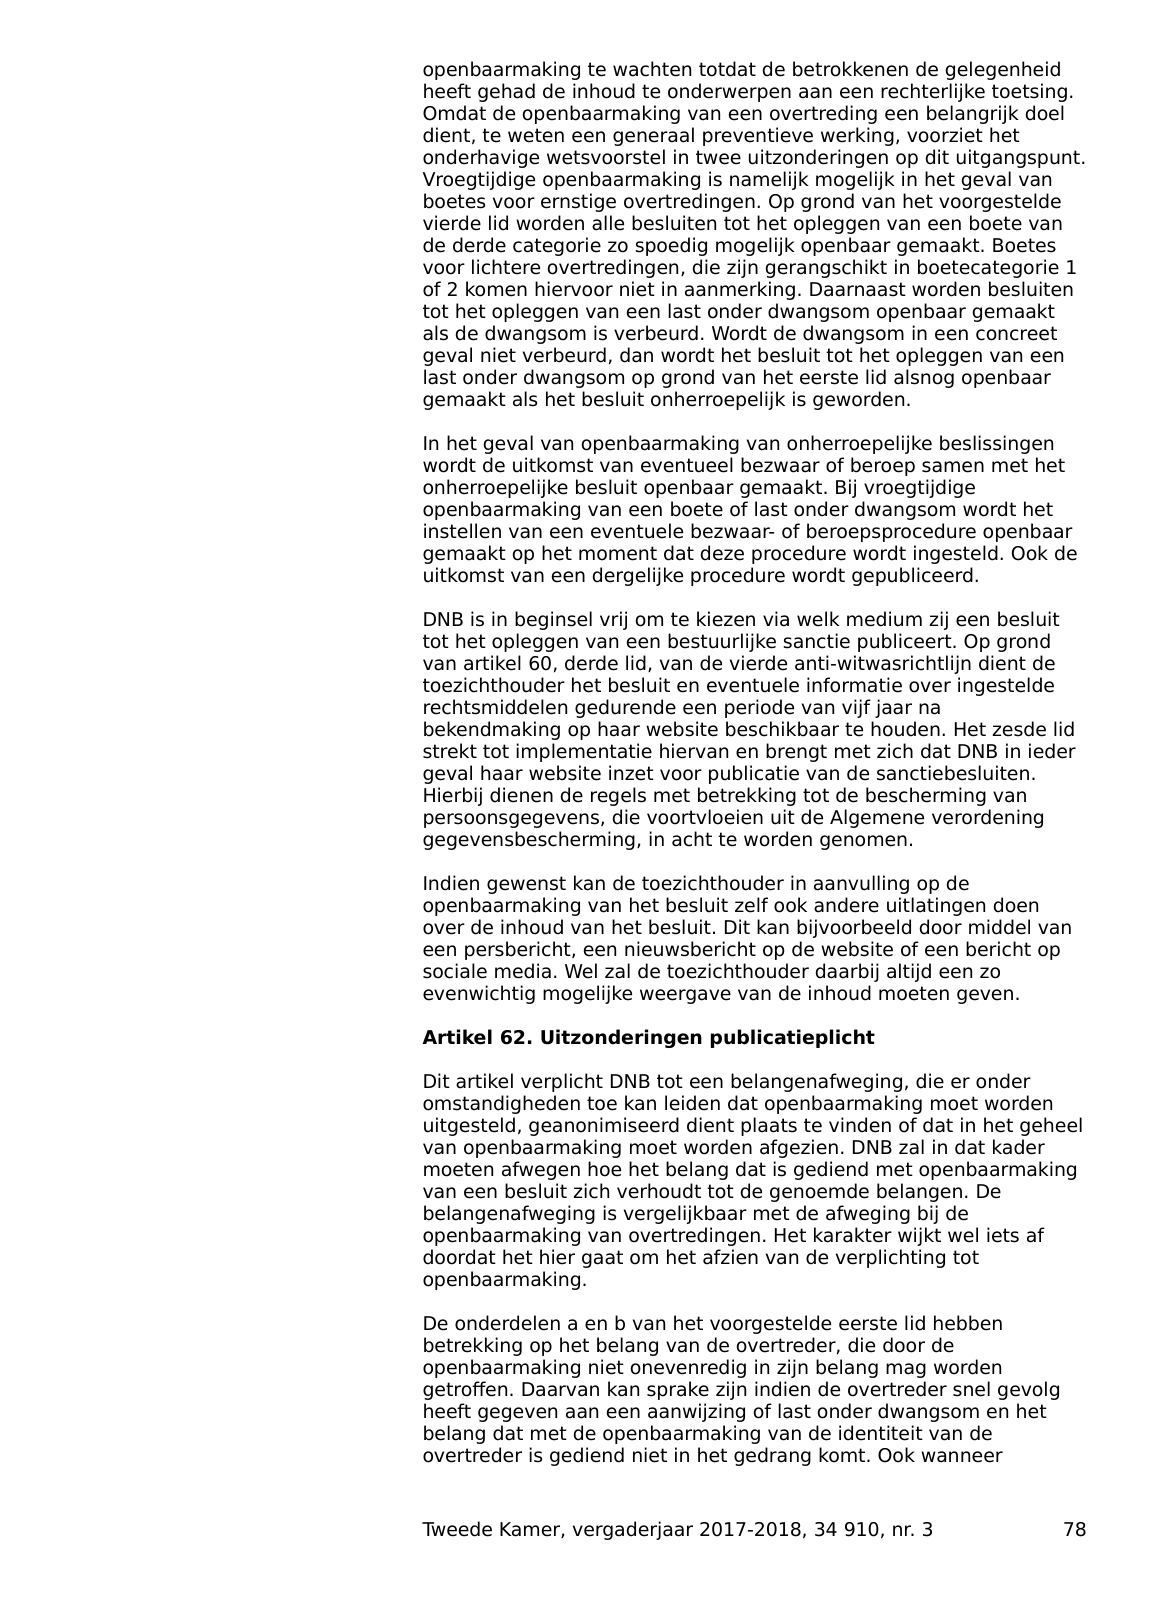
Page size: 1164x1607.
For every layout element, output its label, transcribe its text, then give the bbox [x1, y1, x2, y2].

text DNB is in beginsel vrij om te kiezen via welk medium zij een besluit tot het opleggen van een bestuurlijke sanctie publiceert. Op grond van artikel 60, derde lid, van de vierde anti-witwasrichtlijn dient de toezichthouder het besluit en eventuele informatie over ingestelde rechtsmiddelen gedurende een periode van vijf jaar na bekendmaking op haar website beschikbaar te houden. Het zesde lid strekt tot implementatie hiervan en brengt met zich dat DNB in ieder geval haar website inzet voor publicatie van de sanctiebesluiten. Hierbij dienen de regels met betrekking tot de bescherming van persoonsgegevens, die voortvloeien uit de Algemene verordening gegevensbescherming, in acht te worden genomen. [422, 609, 1087, 851]
text Dit artikel verplicht DNB tot een belangenafweging, die er onder omstandigheden toe kan leiden dat openbaarmaking moet worden uitgesteld, geanonimiseerd dient plaats te vinden of dat in het geheel van openbaarmaking moet worden afgezien. DNB zal in dat kader moeten afwegen hoe het belang dat is gediend met openbaarmaking van een besluit zich verhoudt tot de genoemde belangen. De belangenafweging is vergelijkbaar met de afweging bij de openbaarmaking van overtredingen. Het karakter wijkt wel iets af doordat het hier gaat om het afzien van de verplichting tot openbaarmaking. [422, 1071, 1087, 1291]
text Indien gewenst kan de toezichthouder in aanvulling op de openbaarmaking van het besluit zelf ook andere uitlatingen doen over de inhoud van het besluit. Dit kan bijvoorbeeld door middel van een persbericht, een nieuwsbericht op de website of een bericht op sociale media. Wel zal de toezichthouder daarbij altijd een zo evenwichtig mogelijke weergave van de inhoud moeten geven. [422, 873, 1087, 1005]
subtitle Artikel 62. Uitzonderingen publicatieplicht [422, 1027, 1087, 1049]
text openbaarmaking te wachten totdat de betrokkenen de gelegenheid heeft gehad de inhoud te onderwerpen aan een rechterlijke toetsing. Omdat de openbaarmaking van een overtreding een belangrijk doel dient, te weten een generaal preventieve werking, voorziet het onderhavige wetsvoorstel in twee uitzonderingen op dit uitgangspunt. Vroegtijdige openbaarmaking is namelijk mogelijk in het geval van boetes voor ernstige overtredingen. Op grond van het voorgestelde vierde lid worden alle besluiten tot het opleggen van een boete van de derde categorie zo spoedig mogelijk openbaar gemaakt. Boetes voor lichtere overtredingen, die zijn gerangschikt in boetecategorie 1 of 2 komen hiervoor niet in aanmerking. Daarnaast worden besluiten tot het opleggen van een last onder dwangsom openbaar gemaakt als de dwangsom is verbeurd. Wordt de dwangsom in een concreet geval niet verbeurd, dan wordt het besluit tot het opleggen van een last onder dwangsom op grond van het eerste lid alsnog openbaar gemaakt als het besluit onherroepelijk is geworden. [422, 59, 1087, 411]
text In het geval van openbaarmaking van onherroepelijke beslissingen wordt de uitkomst van eventueel bezwaar of beroep samen met het onherroepelijke besluit openbaar gemaakt. Bij vroegtijdige openbaarmaking van een boete of last onder dwangsom wordt het instellen van een eventuele bezwaar- of beroepsprocedure openbaar gemaakt op het moment dat deze procedure wordt ingesteld. Ook de uitkomst van een dergelijke procedure wordt gepubliceerd. [422, 433, 1087, 587]
text De onderdelen a en b van het voorgestelde eerste lid hebben betrekking op het belang van de overtreder, die door de openbaarmaking niet onevenredig in zijn belang mag worden getroffen. Daarvan kan sprake zijn indien de overtreder snel gevolg heeft gegeven aan een aanwijzing of last onder dwangsom en het belang dat met de openbaarmaking van de identiteit van de overtreder is gediend niet in het gedrang komt. Ook wanneer [422, 1313, 1087, 1467]
